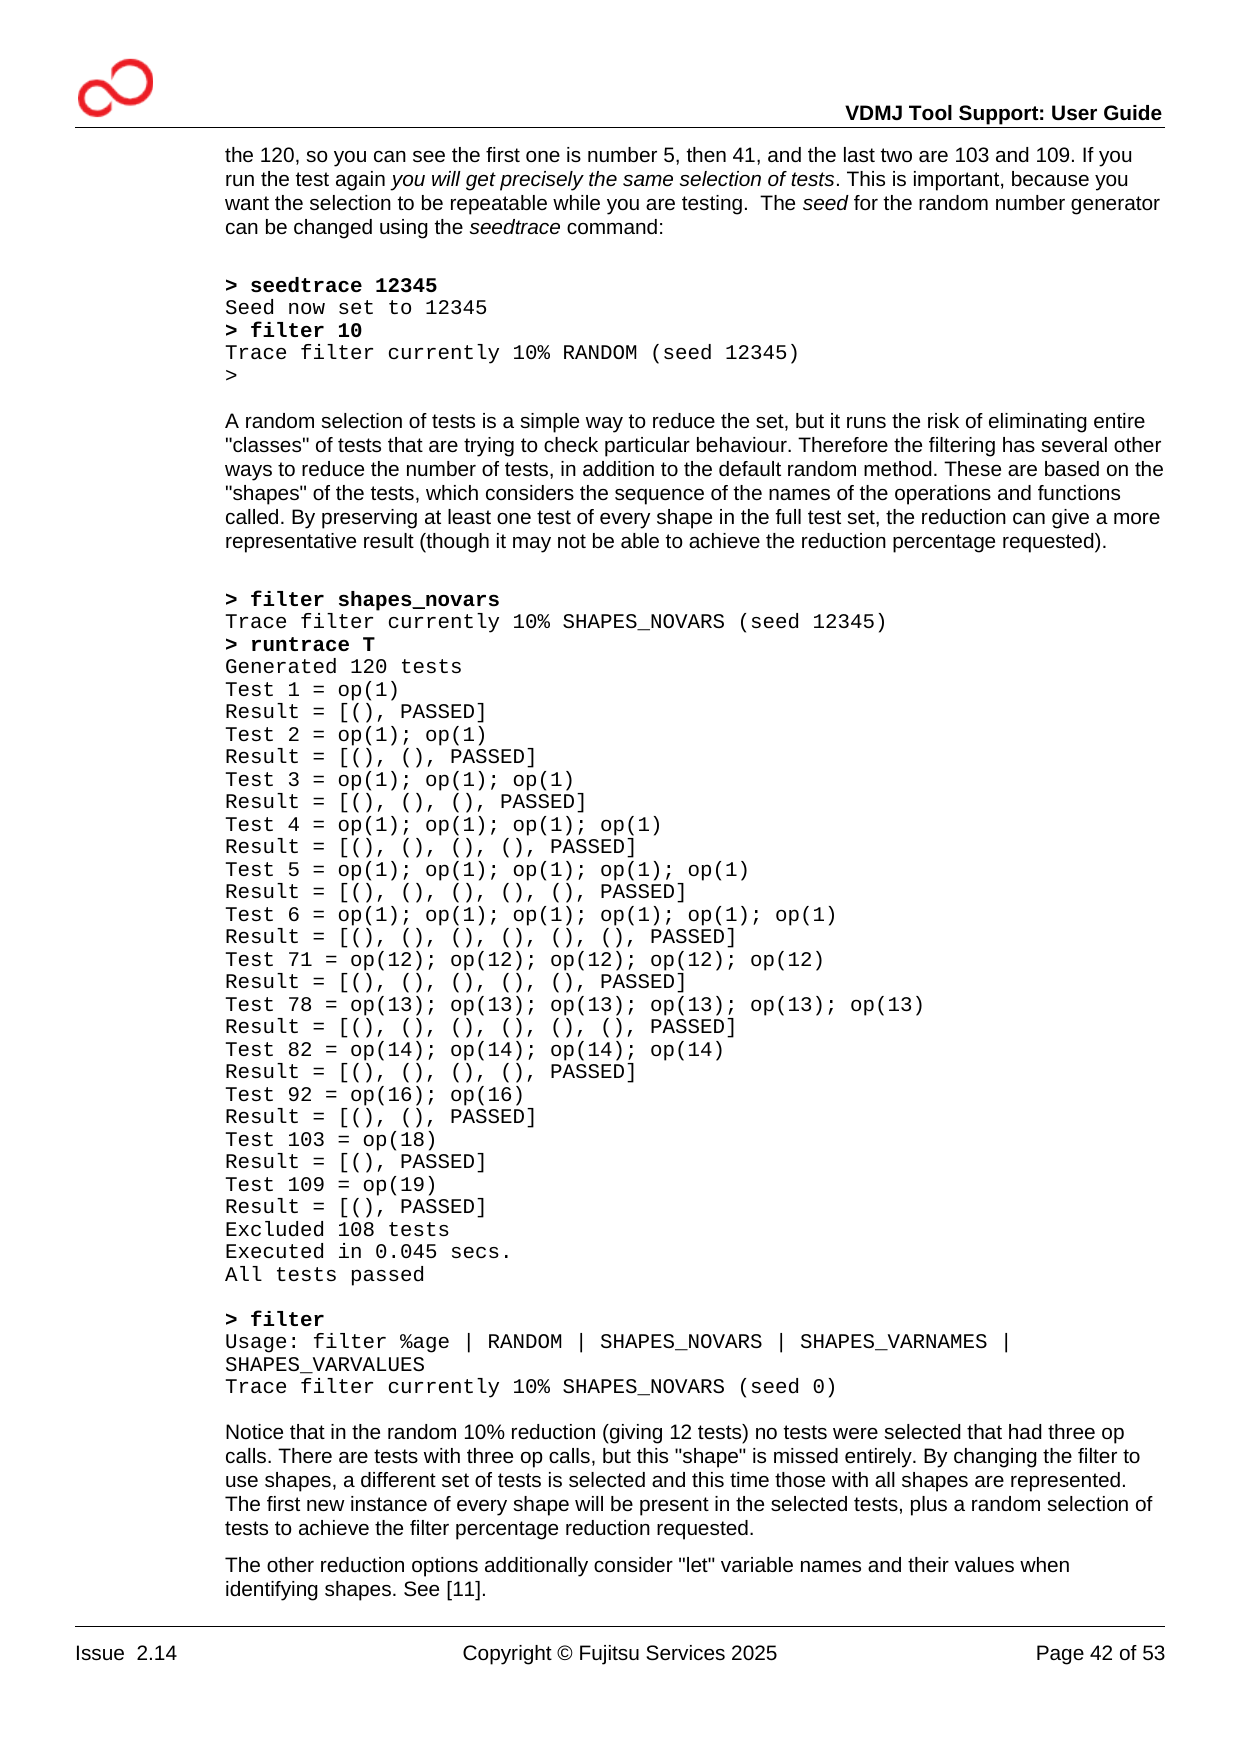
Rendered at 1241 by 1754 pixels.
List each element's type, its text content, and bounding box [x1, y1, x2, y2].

text > [225, 364, 1165, 387]
text Test 5 = op(1); op(1); op(1); op(1); op(1) [225, 858, 1165, 881]
text The other reduction options additionally consider "let" variable names and their values when identifying shapes. See [11]. [225, 1553, 1165, 1601]
text Test 71 = op(12); op(12); op(12); op(12); op(12) [225, 948, 1165, 971]
text Result = [(), PASSED] [225, 1151, 1165, 1173]
text All tests passed [225, 1263, 1165, 1286]
text Test 92 = op(16); op(16) [225, 1083, 1165, 1106]
text Test 4 = op(1); op(1); op(1); op(1) [225, 813, 1165, 836]
text > runtrace T [225, 633, 1165, 656]
text Test 6 = op(1); op(1); op(1); op(1); op(1); op(1) [225, 903, 1165, 926]
text Notice that in the random 10% reduction (giving 12 tests) no tests were selected that had three op calls. There are tests with three op calls, but this "shape" is missed entirely. By changing the filter to use shapes, a different set of tests is selected and this time those with all shapes are represented. The first new instance of every shape will be present in the selected tests, plus a random selection of tests to achieve the filter percentage reduction requested. [225, 1421, 1165, 1540]
text Test 109 = op(19) [225, 1173, 1165, 1196]
text Result = [(), PASSED] [225, 701, 1165, 723]
text Result = [(), (), PASSED] [225, 1106, 1165, 1128]
text Test 103 = op(18) [225, 1128, 1165, 1151]
text > seedtrace 12345 [225, 274, 1165, 297]
text Trace filter currently 10% SHAPES_NOVARS (seed 12345) [225, 611, 1165, 633]
text > filter 10 [225, 319, 1165, 342]
text Result = [(), (), (), (), (), PASSED] [225, 881, 1165, 903]
text > filter [225, 1308, 1165, 1331]
text Generated 120 tests [225, 656, 1165, 678]
text Result = [(), PASSED] [225, 1196, 1165, 1218]
text Executed in 0.045 secs. [225, 1241, 1165, 1263]
text Test 78 = op(13); op(13); op(13); op(13); op(13); op(13) [225, 993, 1165, 1016]
text Test 3 = op(1); op(1); op(1) [225, 768, 1165, 791]
text Usage: filter %age | RANDOM | SHAPES_NOVARS | SHAPES_VARNAMES | SHAPES_VARVALUES [225, 1331, 1165, 1376]
text > filter shapes_novars [225, 588, 1165, 611]
text Test 1 = op(1) [225, 678, 1165, 701]
text Result = [(), (), PASSED] [225, 746, 1165, 768]
text Trace filter currently 10% RANDOM (seed 12345) [225, 342, 1165, 364]
text Trace filter currently 10% SHAPES_NOVARS (seed 0) [225, 1376, 1165, 1398]
text Result = [(), (), (), (), (), (), PASSED] [225, 1016, 1165, 1038]
text A random selection of tests is a simple way to reduce the set, but it runs the risk of eliminating entire "classes" of tests that are trying to check particular behaviour. Therefore the filtering has several other ways to reduce the number of tests, in addition to the default random method. These are based on the "shapes" of the tests, which considers the sequence of the names of the operations and functions called. By preserving at least one test of every shape in the full test set, the reduction can give a more representative result (though it may not be able to achieve the reduction percentage requested). [225, 409, 1165, 553]
text Result = [(), (), (), PASSED] [225, 791, 1165, 813]
text the 120, so you can see the first one is number 5, then 41, and the last two are 103 and 109. If you run the test again you will get precisely the same selection of tests. This is important, because you want the selection to be repeatable while you are testing. The seed for the random number generator can be changed using the seedtrace command: [225, 143, 1165, 239]
text Result = [(), (), (), (), PASSED] [225, 1061, 1165, 1083]
text Result = [(), (), (), (), (), PASSED] [225, 971, 1165, 993]
text Test 82 = op(14); op(14); op(14); op(14) [225, 1038, 1165, 1061]
text Result = [(), (), (), (), PASSED] [225, 836, 1165, 858]
text Seed now set to 12345 [225, 297, 1165, 319]
text Excluded 108 tests [225, 1218, 1165, 1241]
picture [78, 52, 153, 127]
text Test 2 = op(1); op(1) [225, 723, 1165, 746]
text Result = [(), (), (), (), (), (), PASSED] [225, 926, 1165, 948]
